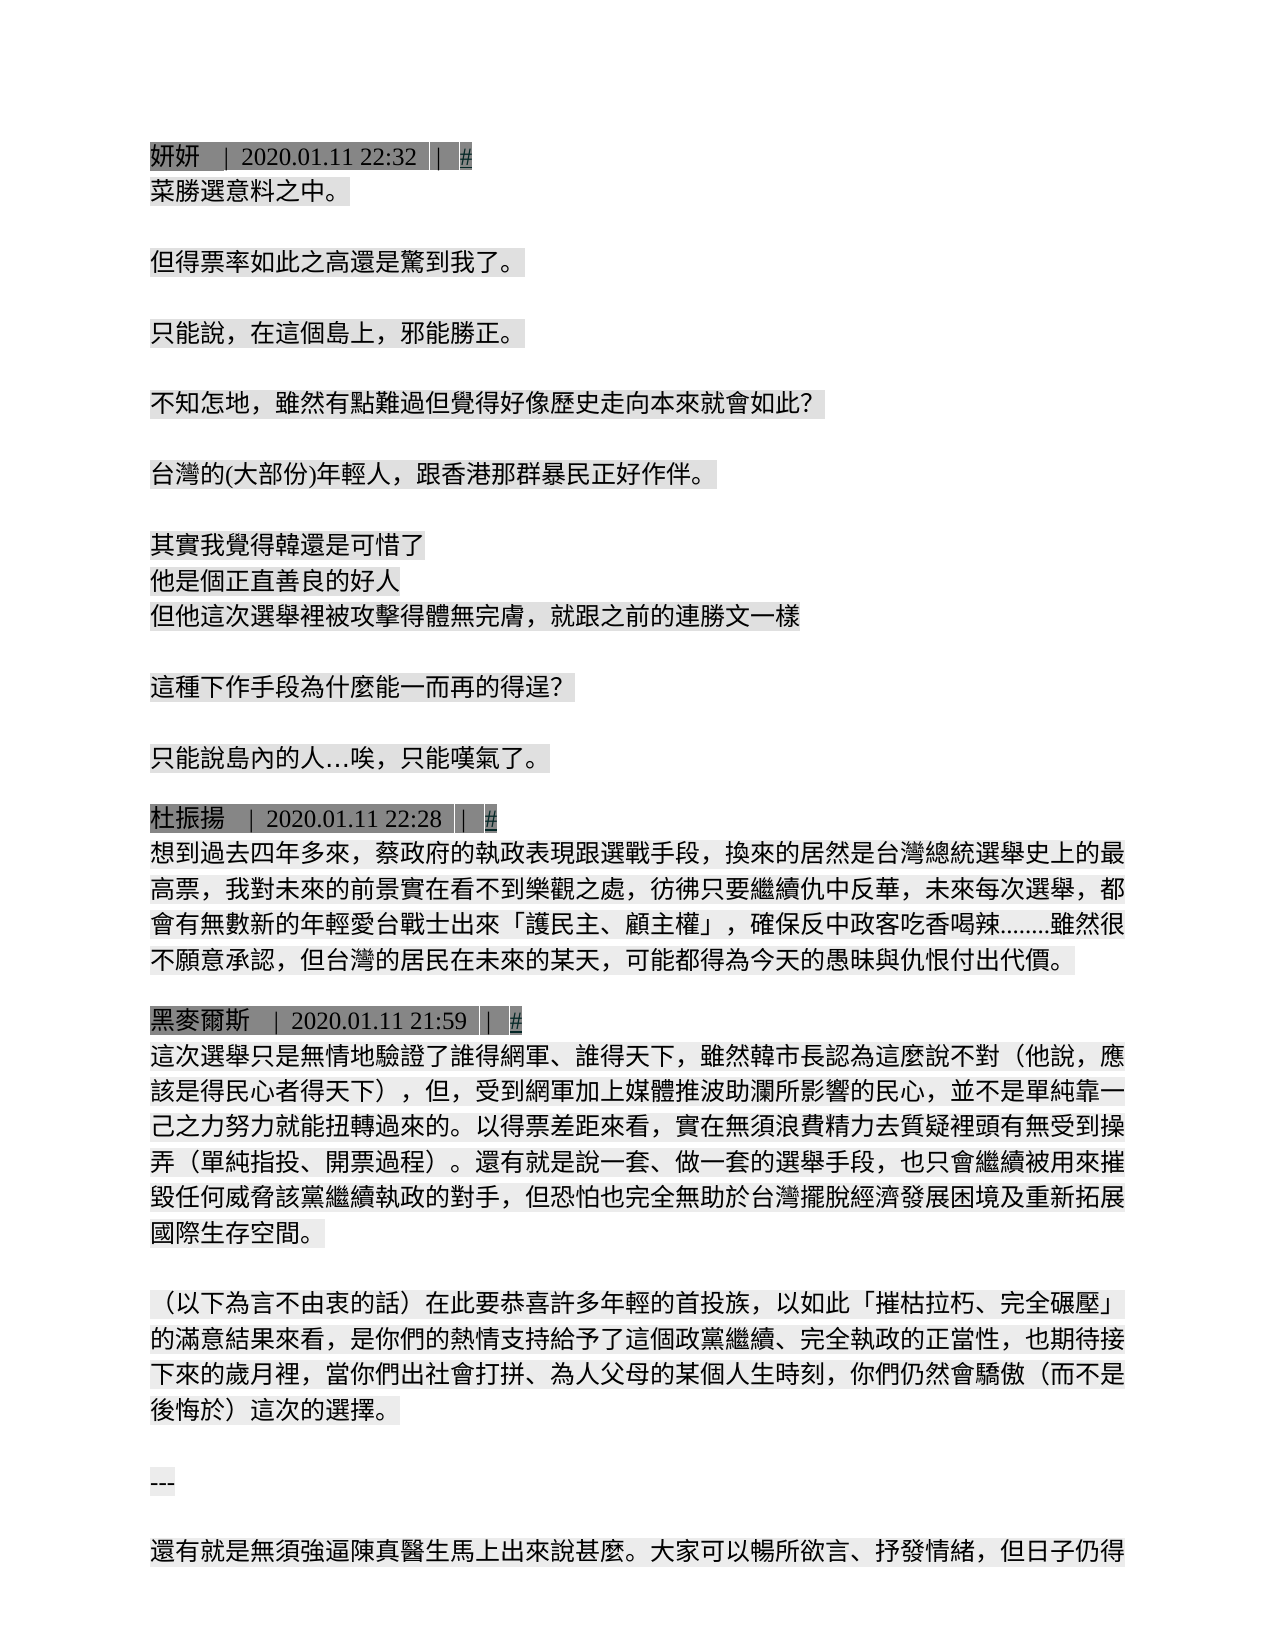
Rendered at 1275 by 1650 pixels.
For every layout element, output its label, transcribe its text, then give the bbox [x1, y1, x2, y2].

text 妍妍 | 2020.01.11 22:32 | # [150, 135, 1125, 171]
text 黑麥爾斯 | 2020.01.11 21:59 | # [150, 1000, 1125, 1035]
text 杜振揚 | 2020.01.11 22:28 | # [150, 798, 1125, 833]
text 菜勝選意料之中。 但得票率如此之高還是驚到我了。 只能說，在這個島上，邪能勝正。 不知怎地，雖然有點難過但覺得好像歷史走向本來就會如此？ 台灣的(大部份)年輕人，跟香港那群暴民正好作伴。 其實我覺得韓還是可惜了 他是個正直善良的好人 但他這次選舉裡被攻擊得體無完膚，就跟之前的連勝文一樣 這種下作手段為什麼能一而再的得逞？ 只能說島內的人…唉，只能嘆氣了。 [150, 171, 1125, 773]
text 這次選舉只是無情地驗證了誰得網軍、誰得天下，雖然韓市長認為這麼說不對（他說，應該是得民心者得天下），但，受到網軍加上媒體推波助瀾所影響的民心，並不是單純靠一己之力努力就能扭轉過來的。以得票差距來看，實在無須浪費精力去質疑裡頭有無受到操弄（單純指投、開票過程）。還有就是說一套、做一套的選舉手段，也只會繼續被用來摧毀任何威脅該黨繼續執政的對手，但恐怕也完全無助於台灣擺脫經濟發展困境及重新拓展國際生存空間。 （以下為言不由衷的話）在此要恭喜許多年輕的首投族，以如此「摧枯拉朽、完全碾壓」的滿意結果來看，是你們的熱情支持給予了這個政黨繼續、完全執政的正當性，也期待接下來的歲月裡，當你們出社會打拼、為人父母的某個人生時刻，你們仍然會驕傲（而不是後悔於）這次的選擇。 --- 還有就是無須強逼陳真醫生馬上出來說甚麼。大家可以暢所欲言、抒發情緒，但日子仍得 [150, 1035, 1125, 1567]
text [150, 75, 1125, 110]
text 想到過去四年多來，蔡政府的執政表現跟選戰手段，換來的居然是台灣總統選舉史上的最高票，我對未來的前景實在看不到樂觀之處，彷彿只要繼續仇中反華，未來每次選舉，都會有無數新的年輕愛台戰士出來「護民主、顧主權」，確保反中政客吃香喝辣........雖然很不願意承認，但台灣的居民在未來的某天，可能都得為今天的愚昧與仇恨付出代價。 [150, 833, 1125, 975]
